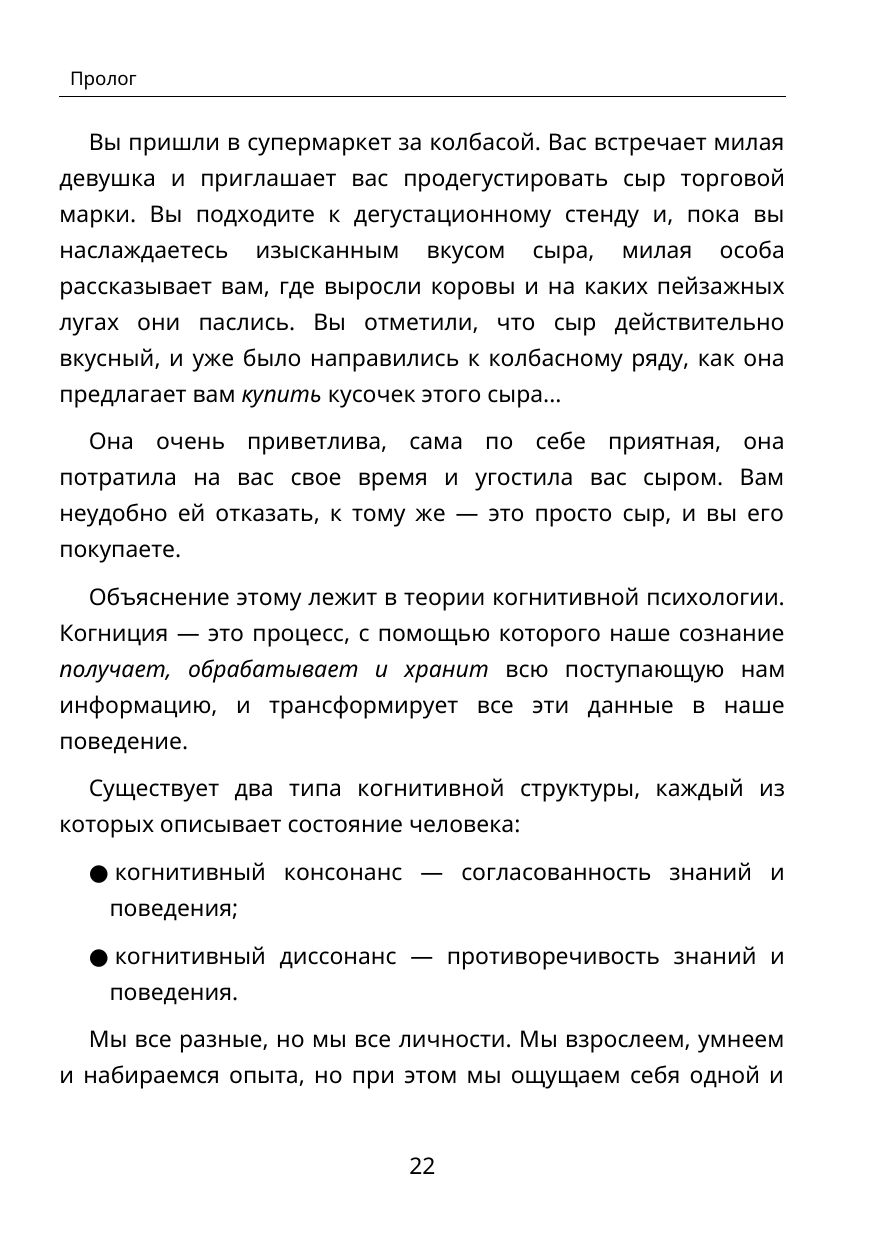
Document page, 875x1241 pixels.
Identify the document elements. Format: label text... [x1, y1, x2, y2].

list когнитивный консонанс — согласованность знаний и поведения; [88, 856, 786, 923]
text Вы пришли в супермаркет за колбасой. Вас встречает милая девушка и приглашает вас продегустировать сыр торговой марки. Вы подходите к дегустационному стенду и, пока вы наслаждаетесь изысканным вкусом сыра, милая особа рассказывает вам, где выросли коровы и на каких пейзажных лугах они паслись. Вы отметили, что сыр действительно вкусный, и уже было направились к колбасному ряду, как она предлагает вам купить кусочек этого сыра... [59, 126, 786, 409]
text Существует два типа когнитивной структуры, каждый из которых описывает состояние человека: [59, 772, 786, 839]
text Объяснение этому лежит в теории когнитивной психологии. Когниция — это процесс, с помощью которого наше сознание получает, обрабатывает и хранит всю поступающую нам информацию, и трансформирует все эти данные в наше поведение. [59, 581, 786, 756]
text Она очень приветлива, сама по себе приятная, она потратила на вас свое время и угостила вас сыром. Вам неудобно ей отказать, к тому же — это просто сыр, и вы его покупаете. [59, 425, 786, 564]
text Мы все разные, но мы все личности. Мы взрослеем, умнеем и набираемся опыта, но при этом мы ощущаем себя одной и [59, 1023, 786, 1090]
list когнитивный диссонанс — противоречивость знаний и поведения. [88, 939, 786, 1007]
